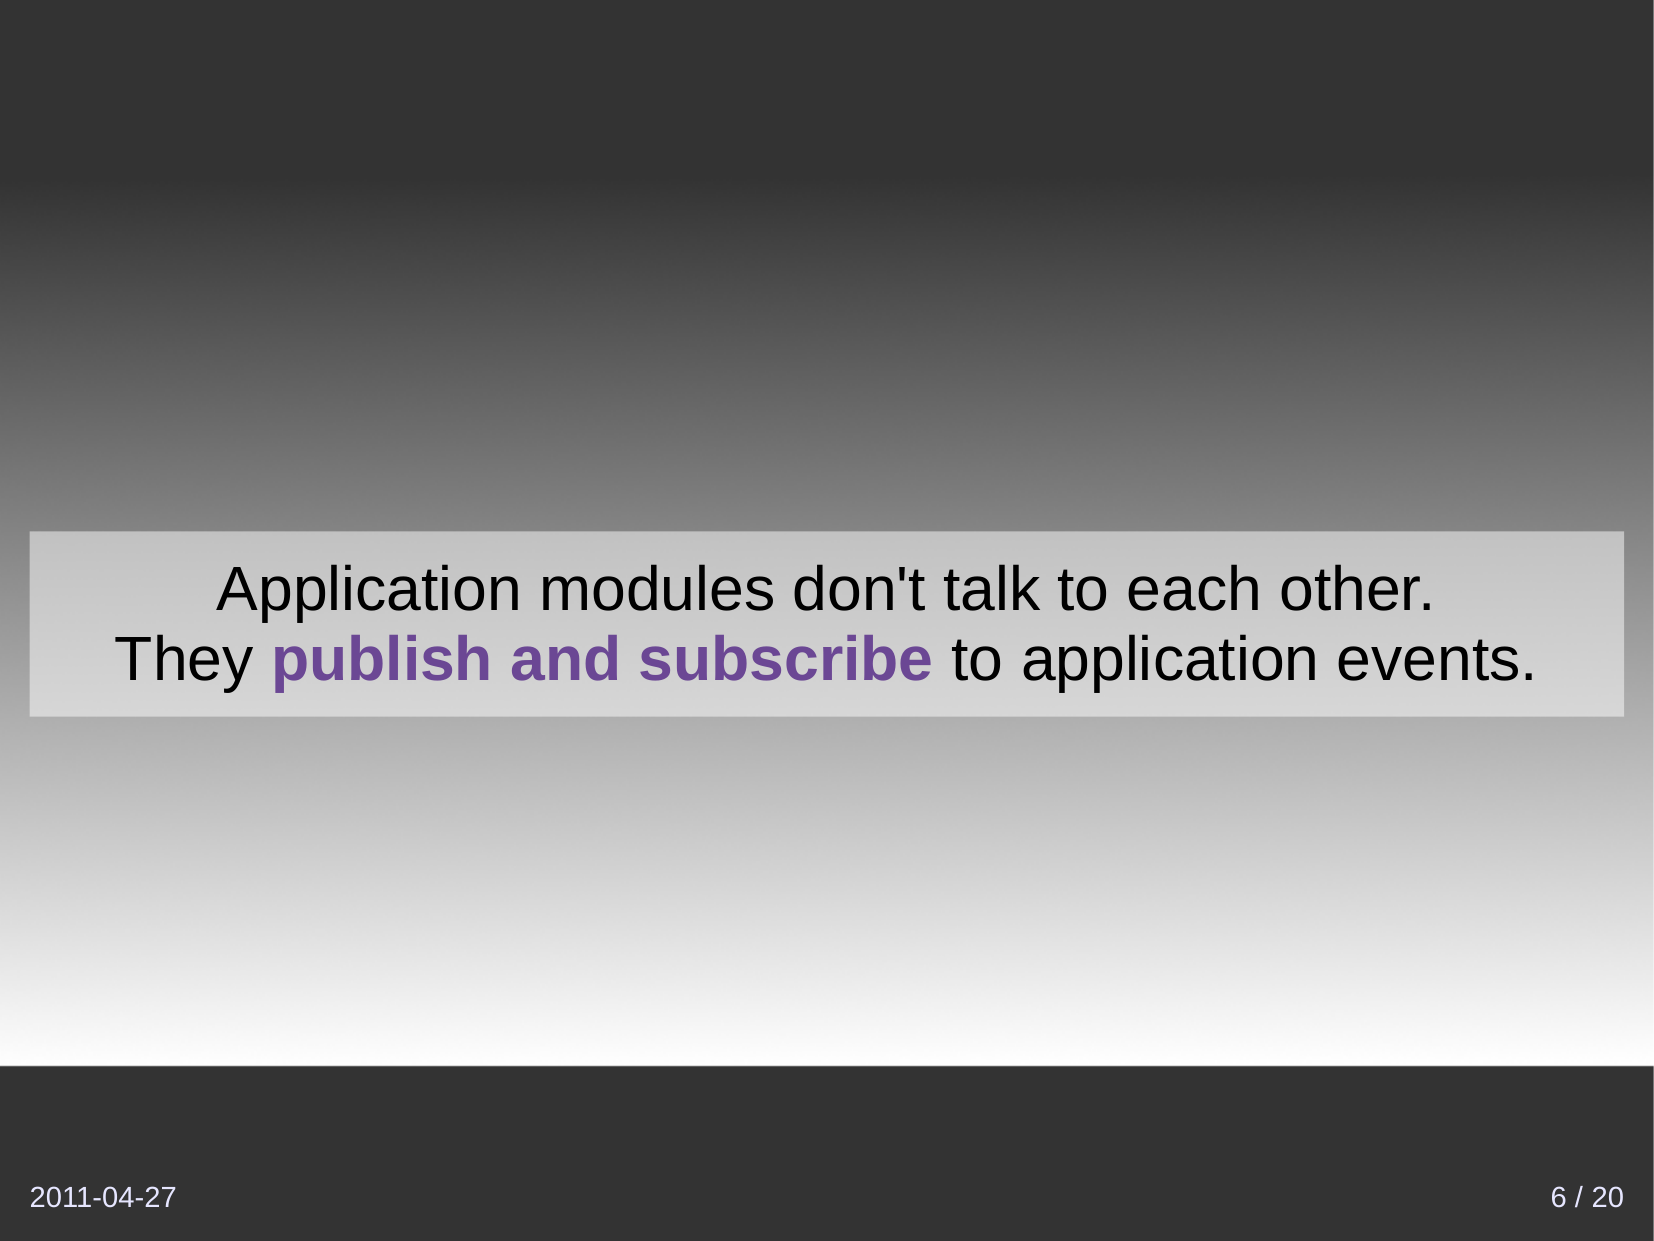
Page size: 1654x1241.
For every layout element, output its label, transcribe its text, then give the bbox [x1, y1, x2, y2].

picture [0, 0, 1654, 1241]
title Application modules don't talk to each other. They publish and subscribe to application events. [29, 531, 1625, 717]
